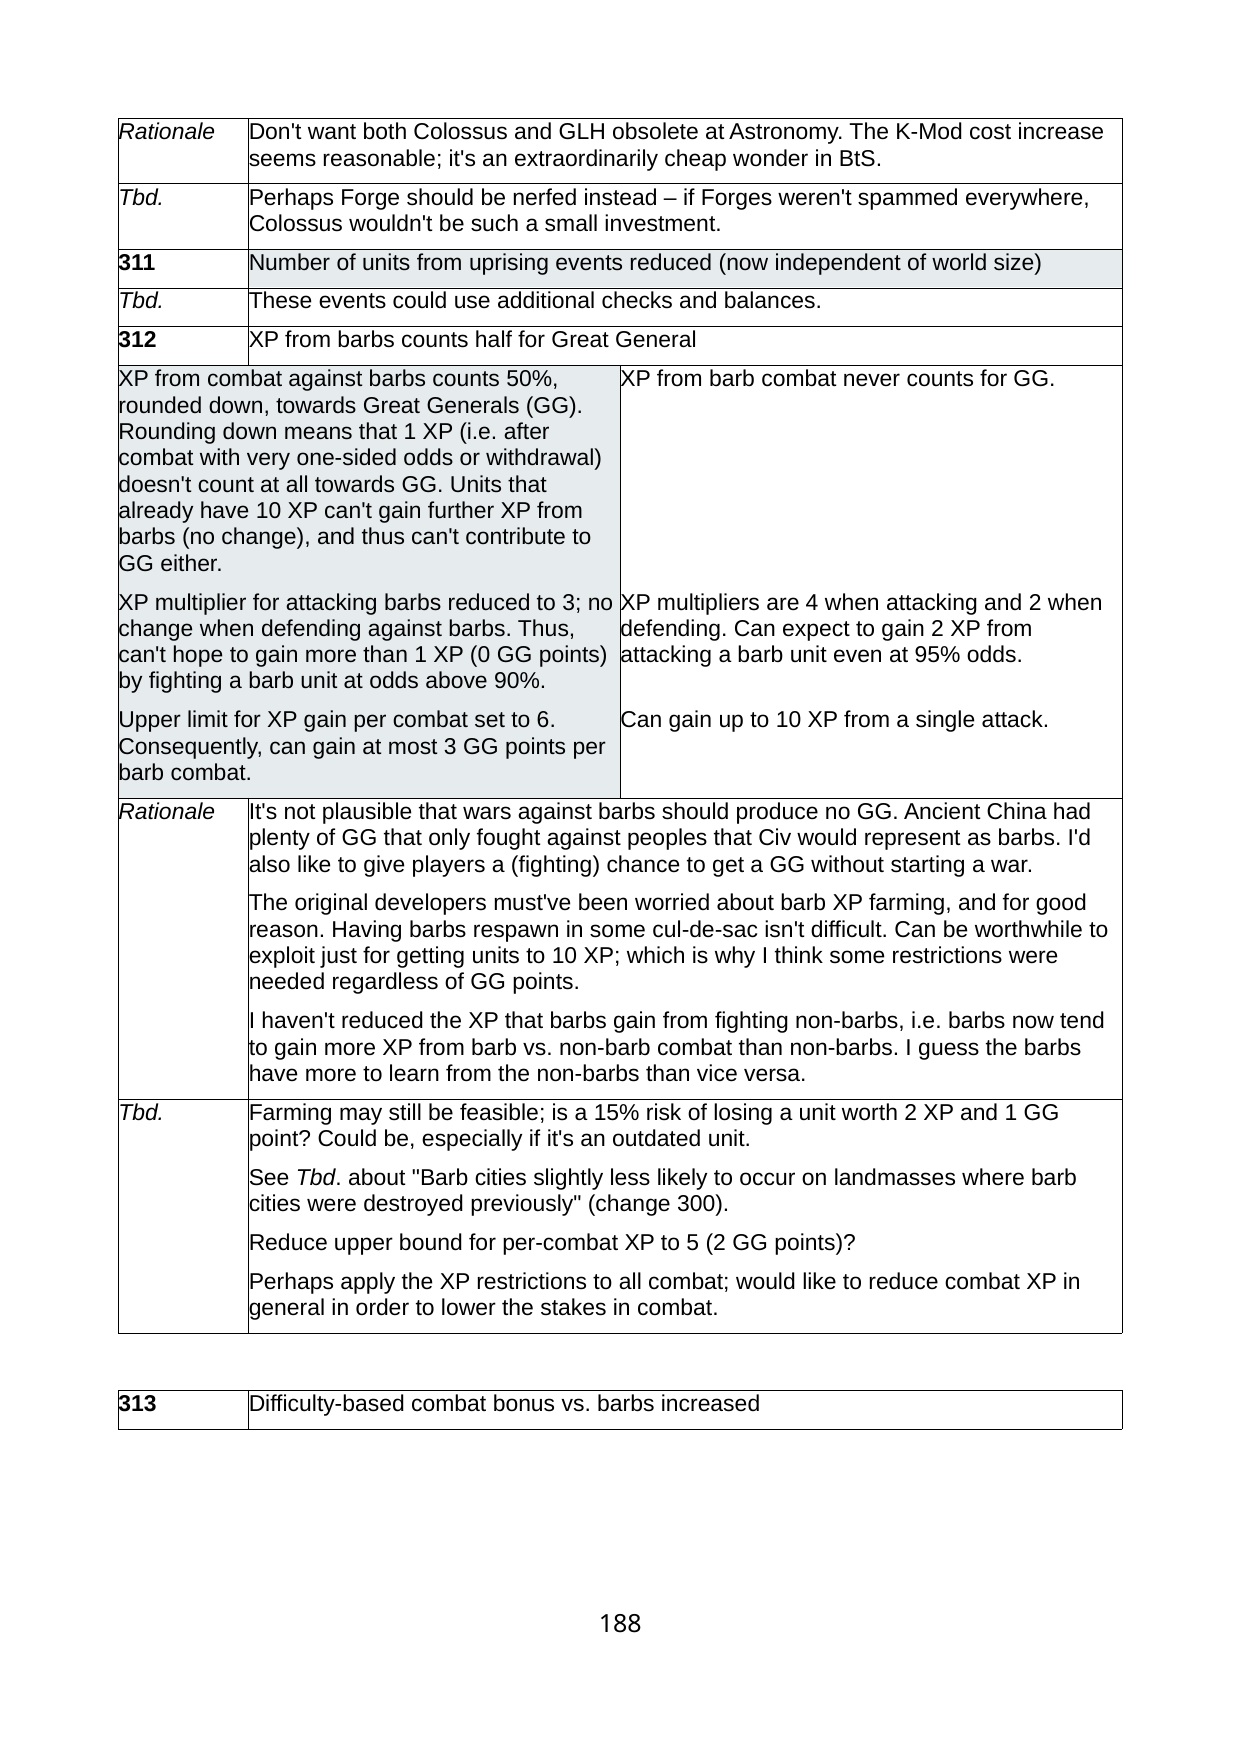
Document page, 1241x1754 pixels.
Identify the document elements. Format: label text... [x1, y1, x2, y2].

table_cell XP from barb combat never counts for GG. XP multipliers are 4 when attacking and 2 when defending. Can expect to gain 2 XP from attacking a barb unit even at 95% odds. Can gain up to 10 XP from a single attack. [621, 366, 1122, 798]
table_cell 311 [119, 250, 248, 287]
table_header 313 [119, 1391, 248, 1429]
table_cell Perhaps Forge should be nerfed instead – if Forges weren't spammed everywhere, Colossus wouldn't be such a small investment. [249, 184, 1122, 248]
table_cell These events could use additional checks and balances. [249, 289, 1122, 326]
table_cell It's not plausible that wars against barbs should produce no GG. Ancient China had plenty of GG that only fought against peoples that Civ would represent as barbs. I'd also like to give players a (fighting) chance to get a GG without starting a war. The original developers must've been worried about barb XP farming, and for good reason. Having barbs respawn in some cul-de-sac isn't difficult. Can be worthwhile to exploit just for getting units to 10 XP; which is why I think some restrictions were needed regardless of GG points. I haven't reduced the XP that barbs gain from fighting non-barbs, i.e. barbs now tend to gain more XP from barb vs. non-barb combat than non-barbs. I guess the barbs have more to learn from the non-barbs than vice versa. [249, 799, 1122, 1098]
table_cell 312 [119, 327, 248, 365]
table_cell Number of units from uprising events reduced (now independent of world size) [249, 250, 1122, 287]
table_header Difficulty-based combat bonus vs. barbs increased [249, 1391, 1122, 1429]
table_cell XP from combat against barbs counts 50%, rounded down, towards Great Generals (GG). Rounding down means that 1 XP (i.e. after combat with very one-sided odds or withdrawal) doesn't count at all towards GG. Units that already have 10 XP can't gain further XP from barbs (no change), and thus can't contribute to GG either. XP multiplier for attacking barbs reduced to 3; no change when defending against barbs. Thus, can't hope to gain more than 1 XP (0 GG points) by fighting a barb unit at odds above 90%. Upper limit for XP gain per combat set to 6. Consequently, can gain at most 3 GG points per barb combat. [119, 366, 620, 798]
table_cell Rationale [119, 119, 248, 183]
table_cell XP from barbs counts half for Great General [249, 327, 1122, 365]
table_cell Don't want both Colossus and GLH obsolete at Astronomy. The K-Mod cost increase seems reasonable; it's an extraordinarily cheap wonder in BtS. [249, 119, 1122, 183]
table_cell Rationale [119, 799, 248, 1098]
table_cell Tbd. [119, 289, 248, 326]
table_cell Tbd. [119, 1100, 248, 1333]
table_cell Tbd. [119, 184, 248, 248]
table_cell Farming may still be feasible; is a 15% risk of losing a unit worth 2 XP and 1 GG point? Could be, especially if it's an outdated unit. See Tbd. about "Barb cities slightly less likely to occur on landmasses where barb cities were destroyed previously" (change 300). Reduce upper bound for per-combat XP to 5 (2 GG points)? Perhaps apply the XP restrictions to all combat; would like to reduce combat XP in general in order to lower the stakes in combat. [249, 1100, 1122, 1333]
